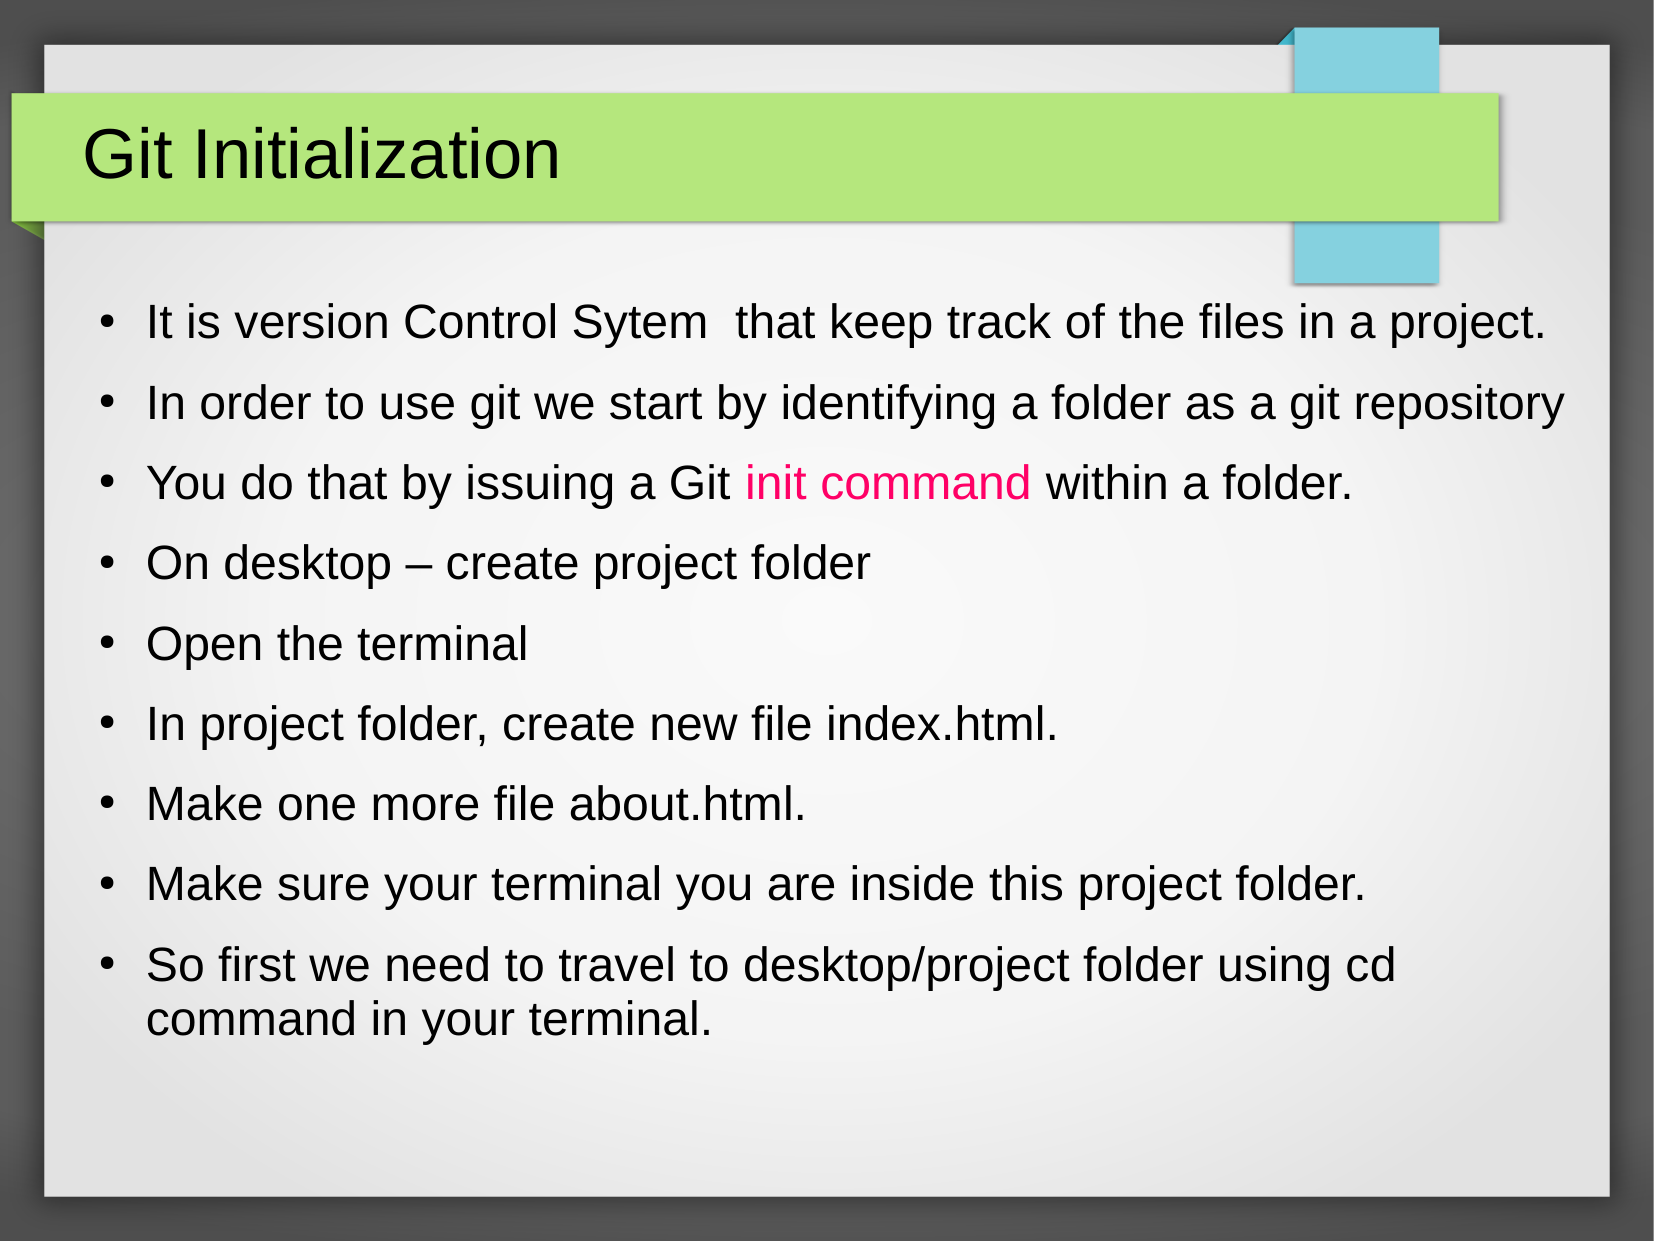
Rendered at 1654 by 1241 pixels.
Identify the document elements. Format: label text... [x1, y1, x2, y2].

title Git Initialization [82, 94, 1264, 213]
picture [0, 0, 1654, 1241]
list It is version Control Sytem that keep track of the files in a project. In order to use git we start by identifying a folder as a git repository You do that by issuing a Git init command within a folder. On desktop – create project folder Open the terminal In project folder, create new file index.html. Make one more file about.html. Make sure your terminal you are inside this project folder. So first we need to travel to desktop/project folder using cd command in your terminal. [82, 295, 1571, 1126]
